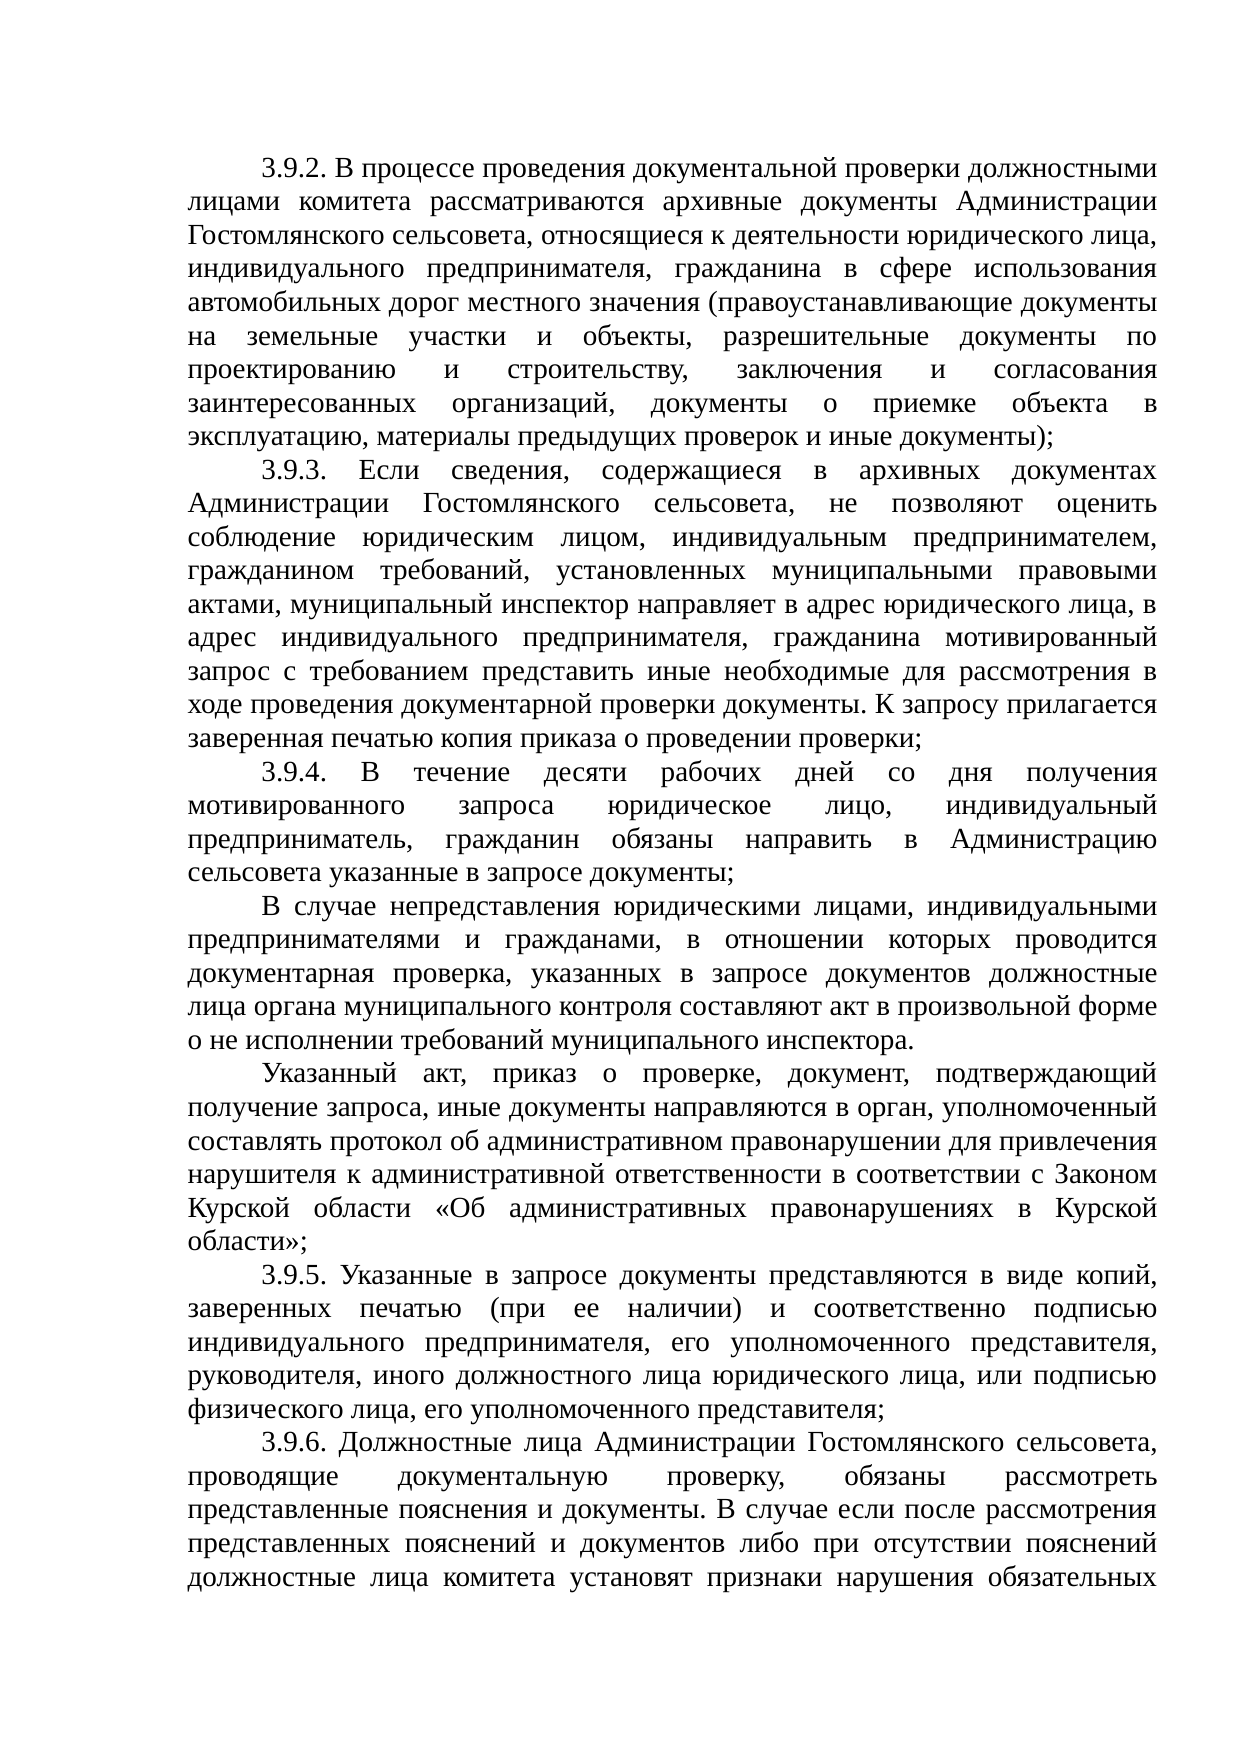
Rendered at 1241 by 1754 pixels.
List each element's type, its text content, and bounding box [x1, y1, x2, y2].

text 3.9.3. Если сведения, содержащиеся в архивных документах Администрации Гостомлянского сельсовета, не позволяют оценить соблюдение юридическим лицом, индивидуальным предпринимателем, гражданином требований, установленных муниципальными правовыми актами, муниципальный инспектор направляет в адрес юридического лица, в адрес индивидуального предпринимателя, гражданина мотивированный запрос с требованием представить иные необходимые для рассмотрения в ходе проведения документарной проверки документы. К запросу прилагается заверенная печатью копия приказа о проведении проверки; [187, 452, 1158, 754]
text 3.9.5. Указанные в запросе документы представляются в виде копий, заверенных печатью (при ее наличии) и соответственно подписью индивидуального предпринимателя, его уполномоченного представителя, руководителя, иного должностного лица юридического лица, или подписью физического лица, его уполномоченного представителя; [187, 1257, 1158, 1424]
text В случае непредставления юридическими лицами, индивидуальными предпринимателями и гражданами, в отношении которых проводится документарная проверка, указанных в запросе документов должностные лица органа муниципального контроля составляют акт в произвольной форме о не исполнении требований муниципального инспектора. [187, 888, 1158, 1056]
text Указанный акт, приказ о проверке, документ, подтверждающий получение запроса, иные документы направляются в орган, уполномоченный составлять протокол об административном правонарушении для привлечения нарушителя к административной ответственности в соответствии с Законом Курской области «Об административных правонарушениях в Курской области»; [187, 1056, 1158, 1257]
text 3.9.6. Должностные лица Администрации Гостомлянского сельсовета, проводящие документальную проверку, обязаны рассмотреть представленные пояснения и документы. В случае если после рассмотрения представленных пояснений и документов либо при отсутствии пояснений должностные лица комитета установят признаки нарушения обязательных [187, 1424, 1158, 1592]
text 3.9.4. В течение десяти рабочих дней со дня получения мотивированного запроса юридическое лицо, индивидуальный предприниматель, гражданин обязаны направить в Администрацию сельсовета указанные в запросе документы; [187, 754, 1158, 888]
text 3.9.2. В процессе проведения документальной проверки должностными лицами комитета рассматриваются архивные документы Администрации Гостомлянского сельсовета, относящиеся к деятельности юридического лица, индивидуального предпринимателя, гражданина в сфере использования автомобильных дорог местного значения (правоустанавливающие документы на земельные участки и объекты, разрешительные документы по проектированию и строительству, заключения и согласования заинтересованных организаций, документы о приемке объекта в эксплуатацию, материалы предыдущих проверок и иные документы); [187, 150, 1158, 452]
